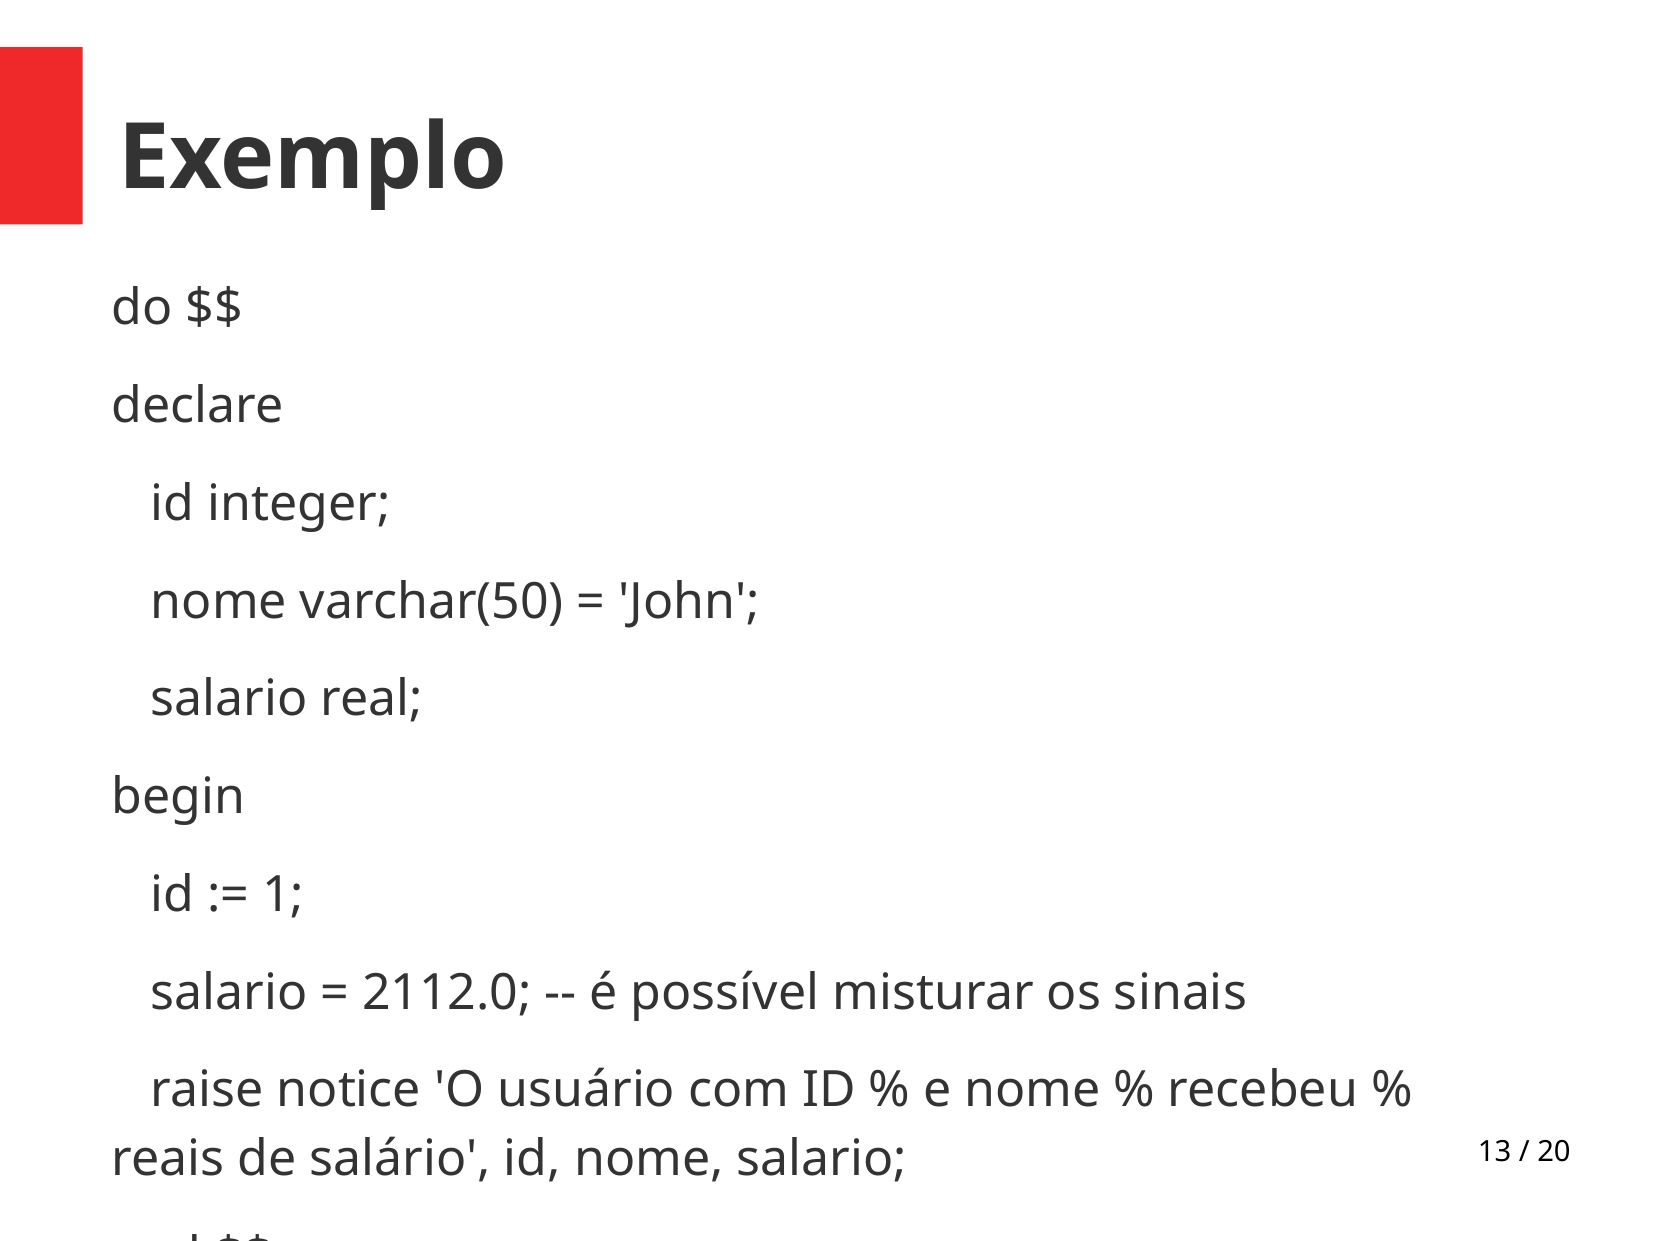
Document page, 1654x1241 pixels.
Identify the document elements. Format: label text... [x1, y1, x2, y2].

title Exemplo [118, 49, 1571, 257]
list do $$ declare id integer; nome varchar(50) = 'John'; salario real; begin id := 1; salario = 2112.0; -- é possível misturar os sinais raise notice 'O usuário com ID % e nome % recebeu % reais de salário', id, nome, salario; end $$; [111, 271, 1530, 991]
